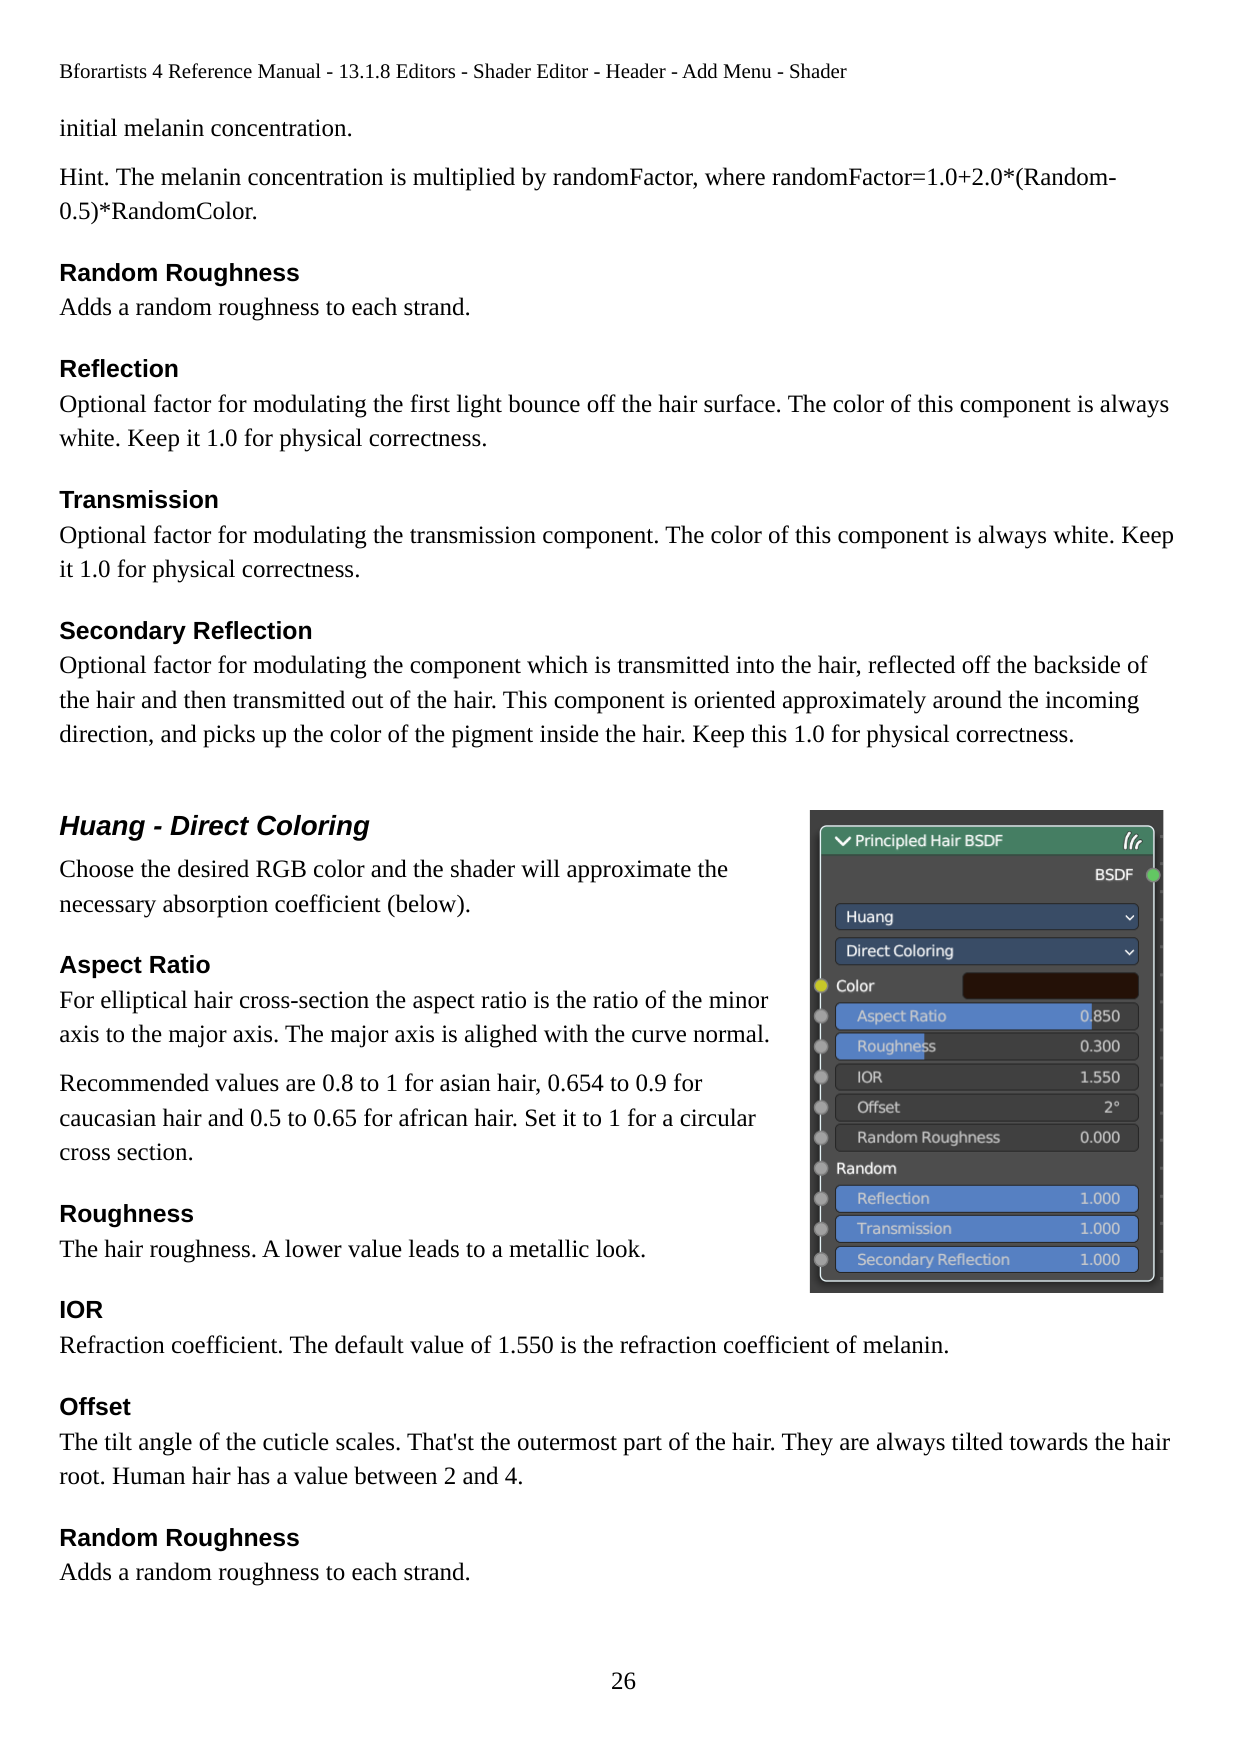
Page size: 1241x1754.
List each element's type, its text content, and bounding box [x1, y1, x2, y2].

subtitle Random Roughness [59, 258, 1181, 286]
subtitle Random Roughness [59, 1523, 1181, 1551]
subtitle [1164, 810, 1181, 842]
subtitle [1164, 950, 1181, 979]
text Adds a random roughness to each strand. [59, 1557, 1181, 1586]
subtitle Secondary Reflection [59, 616, 1181, 644]
subtitle Aspect Ratio [59, 950, 809, 979]
subtitle IOR [59, 1295, 1181, 1324]
text The hair roughness. A lower value leads to a metallic look. [59, 1234, 809, 1263]
text Choose the desired RGB color and the shader will approximate the necessary absorption coefficient (below). [59, 854, 809, 917]
subtitle Reflection [59, 354, 1181, 383]
text Recommended values are 0.8 to 1 for asian hair, 0.654 to 0.9 for caucasian hair and 0.5 to 0.65 for african hair. Set it to 1 for a circular cross section. [59, 1068, 809, 1166]
text Adds a random roughness to each strand. [59, 292, 1181, 321]
text Hint. The melanin concentration is multiplied by randomFactor, where randomFactor=1.0+2.0*(Random-0.5)*RandomColor. [59, 162, 1181, 225]
text Optional factor for modulating the component which is transmitted into the hair, reflected off the backside of the hair and then transmitted out of the hair. This component is oriented approximately around the incoming direction, and picks up the color of the pigment inside the hair. Keep this 1.0 for physical correctness. [59, 651, 1181, 748]
text Refraction coefficient. The default value of 1.550 is the refraction coefficient of melanin. [59, 1330, 1181, 1359]
subtitle Roughness [59, 1199, 809, 1228]
text The tilt angle of the cuticle scales. That'st the outermost part of the hair. They are always tilted towards the hair root. Human hair has a value between 2 and 4. [59, 1427, 1181, 1490]
subtitle Transmission [59, 485, 1181, 513]
subtitle Offset [59, 1392, 1181, 1420]
text Optional factor for modulating the transmission component. The color of this component is always white. Keep it 1.0 for physical correctness. [59, 520, 1181, 583]
subtitle [1164, 1199, 1181, 1228]
subtitle Huang - Direct Coloring [59, 810, 809, 842]
picture [809, 810, 1164, 1293]
text initial melanin concentration. [59, 113, 1181, 141]
text Optional factor for modulating the first light bounce off the hair surface. The color of this component is always white. Keep it 1.0 for physical correctness. [59, 389, 1181, 452]
text For elliptical hair cross-section the aspect ratio is the ratio of the minor axis to the major axis. The major axis is alighed with the curve normal. [59, 985, 809, 1048]
